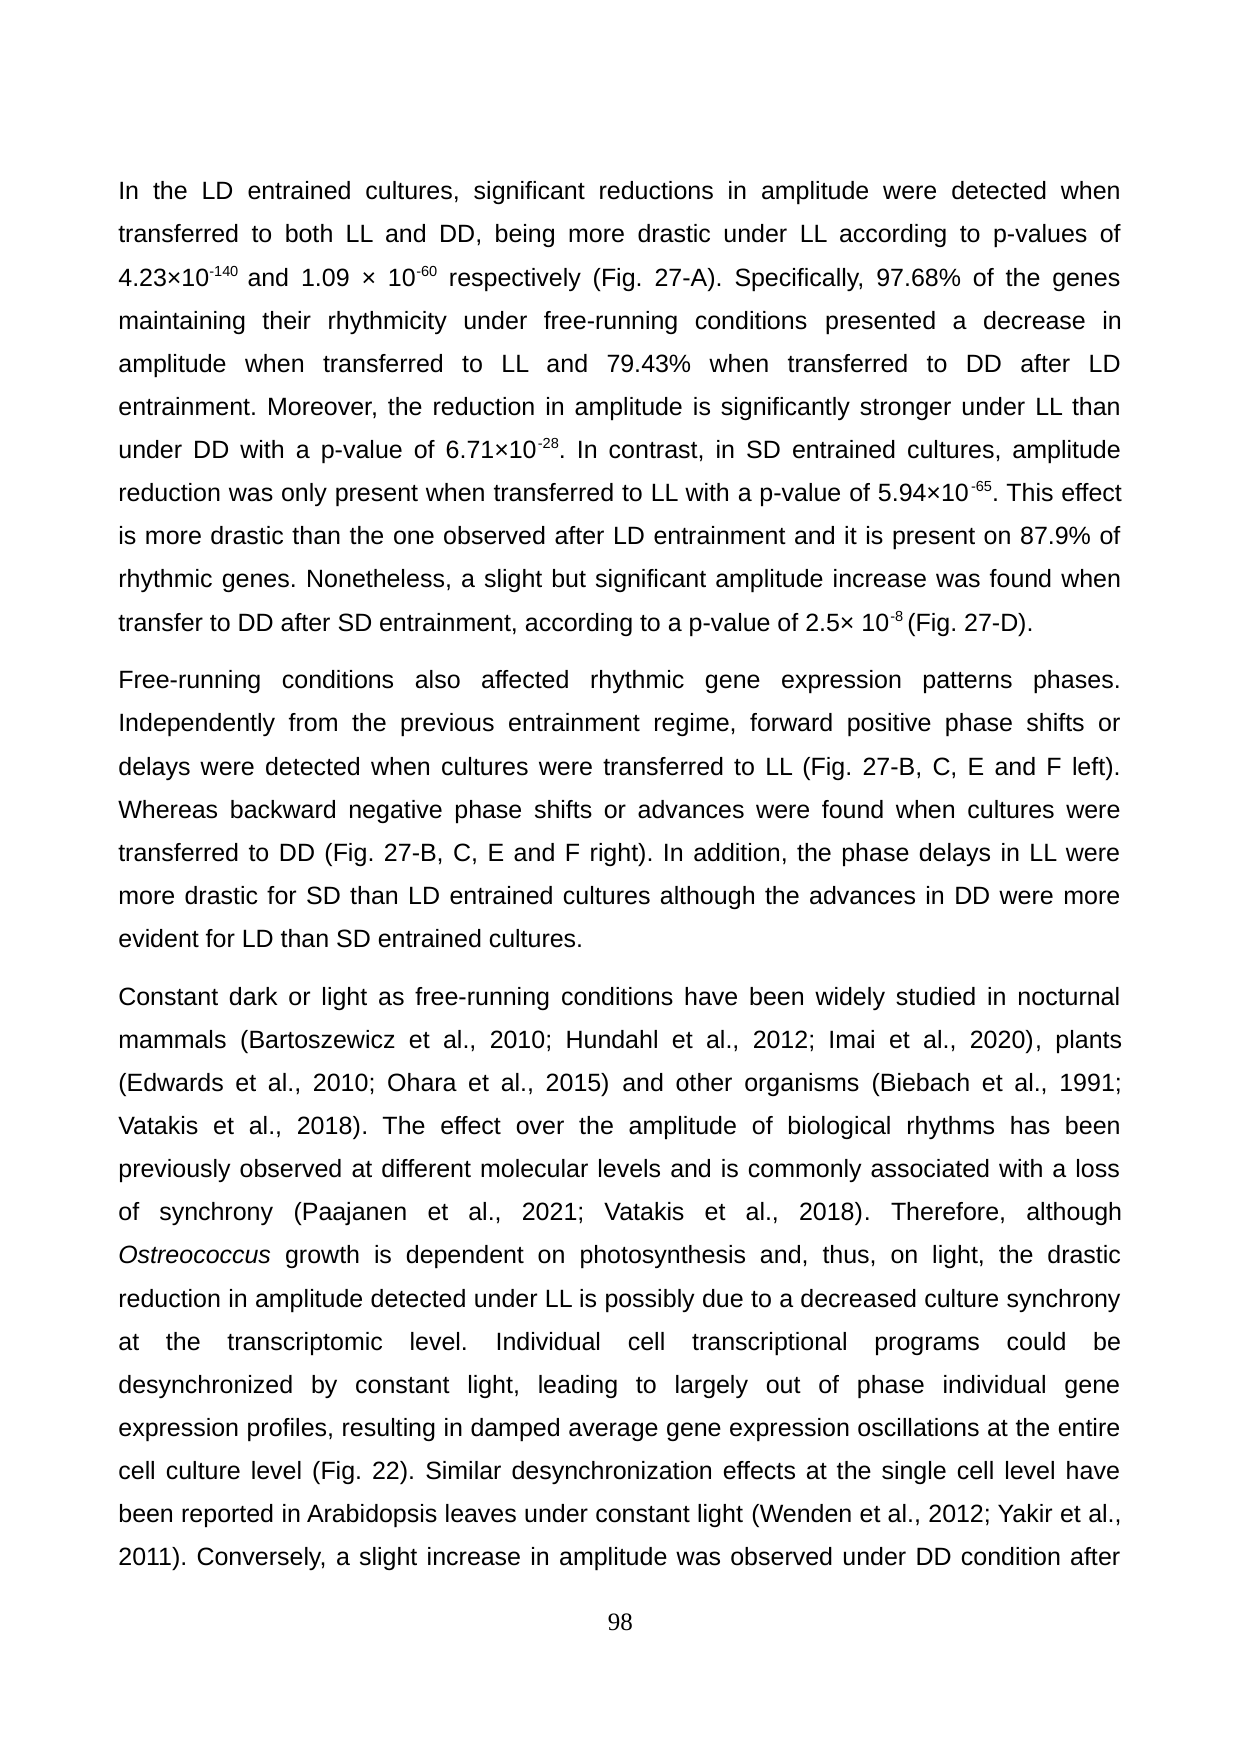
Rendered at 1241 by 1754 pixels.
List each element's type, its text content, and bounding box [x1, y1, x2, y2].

text Constant dark or light as free-running conditions have been widely studied in nocturnal mammals (Bartoszewicz et al., 2010; Hundahl et al., 2012; Imai et al., 2020)⁠, plants (Edwards et al., 2010; Ohara et al., 2015)⁠ and other organisms (Biebach et al., 1991; Vatakis et al., 2018)⁠. The effect over the amplitude of biological rhythms has been previously observed at different molecular levels and is commonly associated with a loss of synchrony (Paajanen et al., 2021; Vatakis et al., 2018)⁠. Therefore, although Ostreococcus growth is dependent on photosynthesis and, thus, on light, the drastic reduction in amplitude detected under LL is possibly due to a decreased culture synchrony at the transcriptomic level. Individual cell transcriptional programs could be desynchronized by constant light, leading to largely out of phase individual gene expression profiles, resulting in damped average gene expression oscillations at the entire cell culture level (Fig. 22). Similar desynchronization effects at the single cell level have been reported in Arabidopsis leaves under constant light (Wenden et al., 2012; Yakir et al., 2011)⁠. Conversely, a slight increase in amplitude was observed under DD condition after [118, 982, 1122, 1571]
text Free-running conditions also affected rhythmic gene expression patterns phases. Independently from the previous entrainment regime, forward positive phase shifts or delays were detected when cultures were transferred to LL (Fig. 27-B, C, E and F left). Whereas backward negative phase shifts or advances were found when cultures were transferred to DD (Fig. 27-B, C, E and F right). In addition, the phase delays in LL were more drastic for SD than LD entrained cultures although the advances in DD were more evident for LD than SD entrained cultures. [118, 665, 1122, 953]
text In the LD entrained cultures, significant reductions in amplitude were detected when transferred to both LL and DD, being more drastic under LL according to p-values of 4.23×10-140 and 1.09 × 10-60 respectively (Fig. 27-A). Specifically, 97.68% of the genes maintaining their rhythmicity under free-running conditions presented a decrease in amplitude when transferred to LL and 79.43% when transferred to DD after LD entrainment. Moreover, the reduction in amplitude is significantly stronger under LL than under DD with a p-value of 6.71×10-28. In contrast, in SD entrained cultures, amplitude reduction was only present when transferred to LL with a p-value of 5.94×10-65. This effect is more drastic than the one observed after LD entrainment and it is present on 87.9% of rhythmic genes. Nonetheless, a slight but significant amplitude increase was found when transfer to DD after SD entrainment, according to a p-value of 2.5× 10-8 (Fig. 27-D). [118, 176, 1122, 636]
